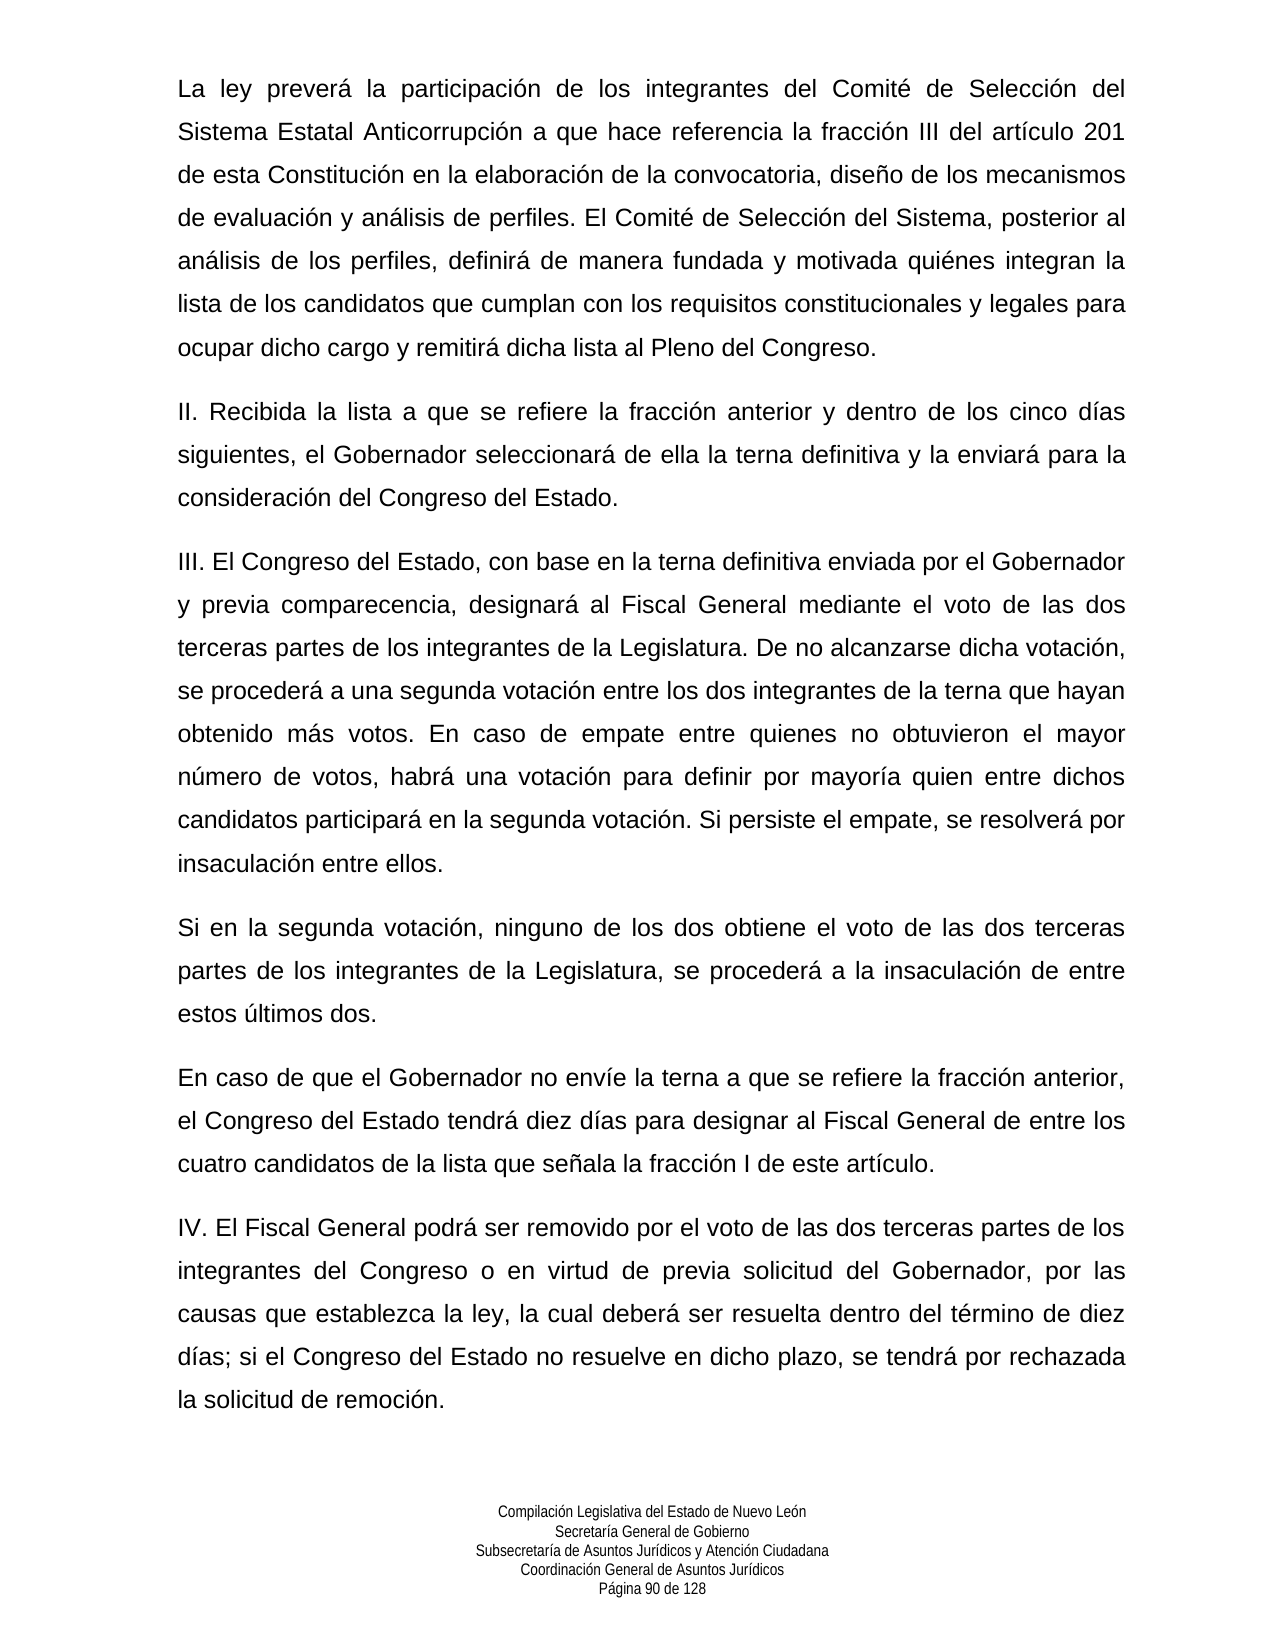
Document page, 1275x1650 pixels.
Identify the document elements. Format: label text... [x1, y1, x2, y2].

text La ley preverá la participación de los integrantes del Comité de Selección del Sistema Estatal Anticorrupción a que hace referencia la fracción III del artículo 201 de esta Constitución en la elaboración de la convocatoria, diseño de los mecanismos de evaluación y análisis de perfiles. El Comité de Selección del Sistema, posterior al análisis de los perfiles, definirá de manera fundada y motivada quiénes integran la lista de los candidatos que cumplan con los requisitos constitucionales y legales para ocupar dicho cargo y remitirá dicha lista al Pleno del Congreso. [177, 74, 1127, 361]
text Si en la segunda votación, ninguno de los dos obtiene el voto de las dos terceras partes de los integrantes de la Legislatura, se procederá a la insaculación de entre estos últimos dos. [177, 913, 1127, 1028]
text En caso de que el Gobernador no envíe la terna a que se refiere la fracción anterior, el Congreso del Estado tendrá diez días para designar al Fiscal General de entre los cuatro candidatos de la lista que señala la fracción I de este artículo. [177, 1063, 1127, 1178]
text III. El Congreso del Estado, con base en la terna definitiva enviada por el Gobernador y previa comparecencia, designará al Fiscal General mediante el voto de las dos terceras partes de los integrantes de la Legislatura. De no alcanzarse dicha votación, se procederá a una segunda votación entre los dos integrantes de la terna que hayan obtenido más votos. En caso de empate entre quienes no obtuvieron el mayor número de votos, habrá una votación para definir por mayoría quien entre dichos candidatos participará en la segunda votación. Si persiste el empate, se resolverá por insaculación entre ellos. [177, 547, 1127, 877]
text IV. El Fiscal General podrá ser removido por el voto de las dos terceras partes de los integrantes del Congreso o en virtud de previa solicitud del Gobernador, por las causas que establezca la ley, la cual deberá ser resuelta dentro del término de diez días; si el Congreso del Estado no resuelve en dicho plazo, se tendrá por rechazada la solicitud de remoción. [177, 1213, 1127, 1414]
text II. Recibida la lista a que se refiere la fracción anterior y dentro de los cinco días siguientes, el Gobernador seleccionará de ella la terna definitiva y la enviará para la consideración del Congreso del Estado. [177, 397, 1127, 512]
